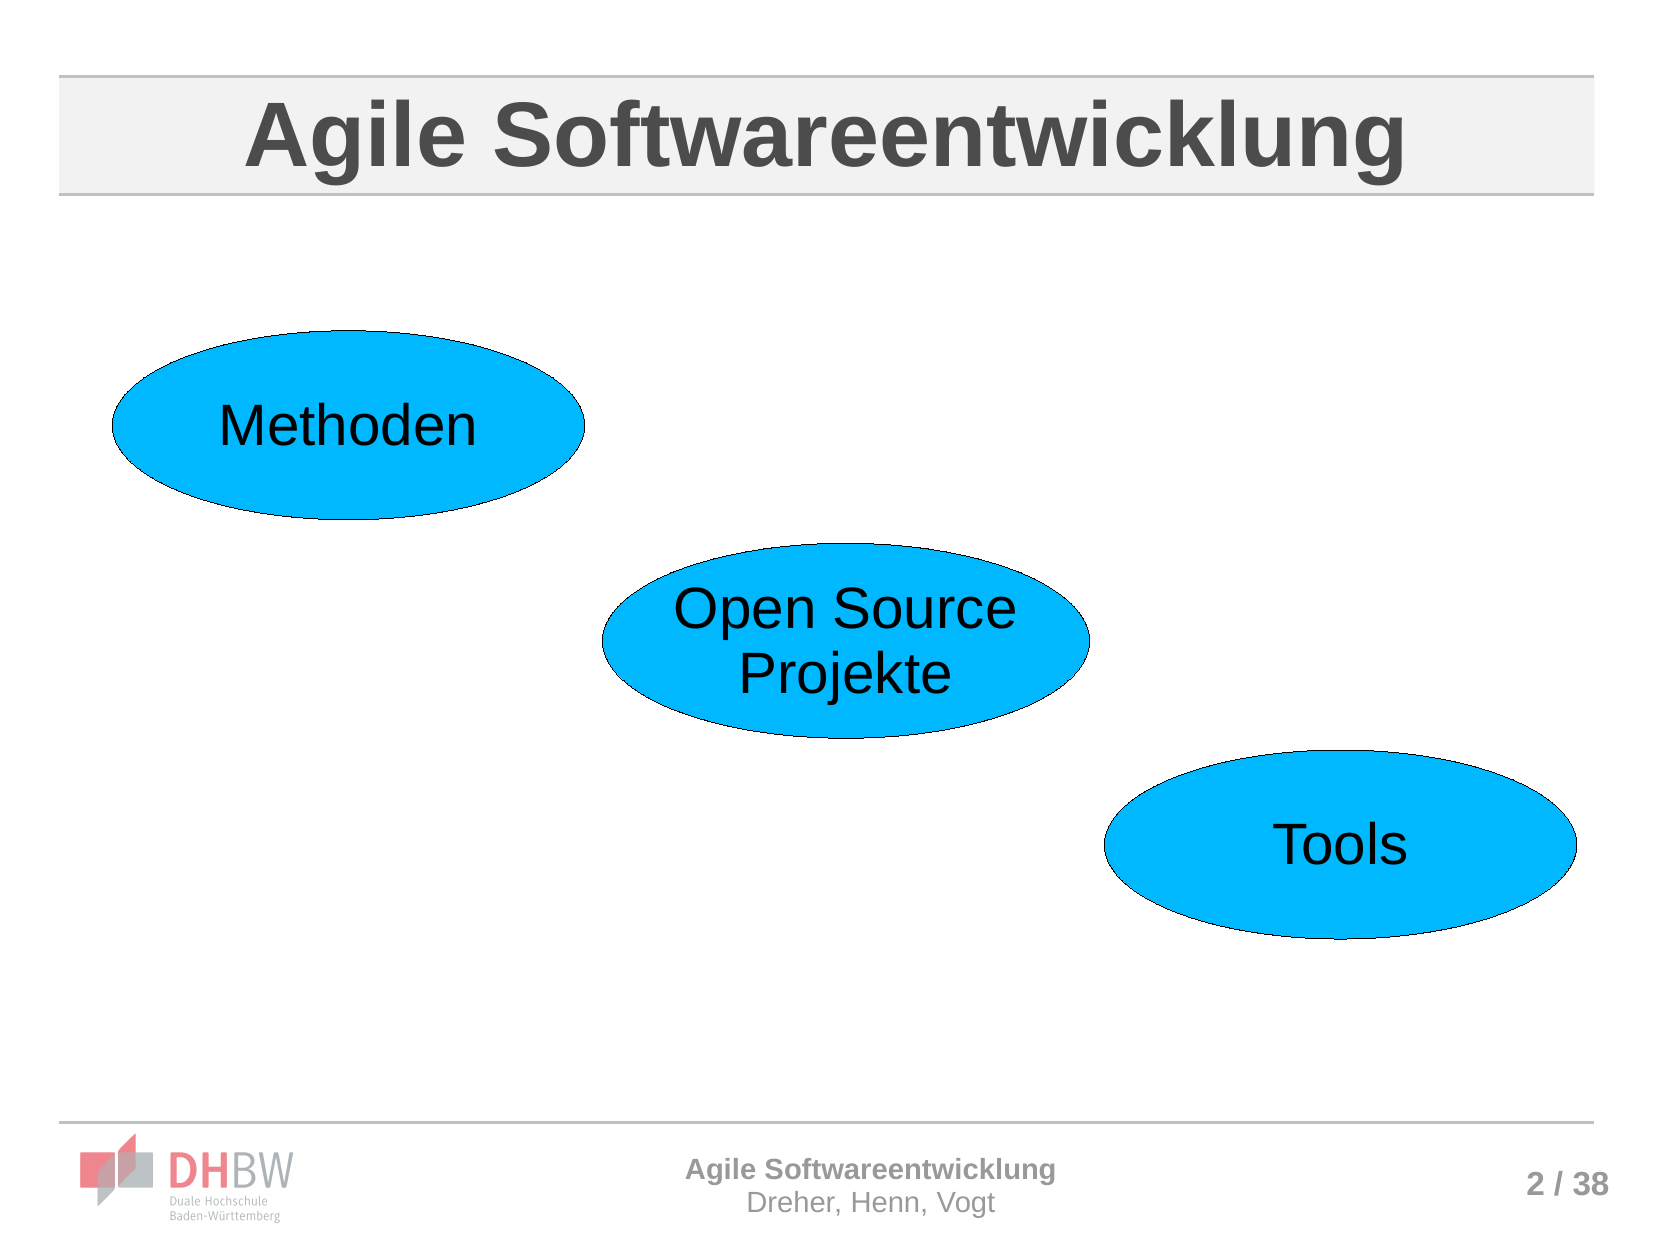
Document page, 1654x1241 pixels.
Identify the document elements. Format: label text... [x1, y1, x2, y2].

text_box Methoden [112, 330, 585, 520]
text_box Open Source Projekte [602, 543, 1090, 739]
picture [78, 1133, 296, 1225]
text_box Tools [1104, 750, 1577, 940]
title Agile Softwareentwicklung [82, 31, 1571, 239]
